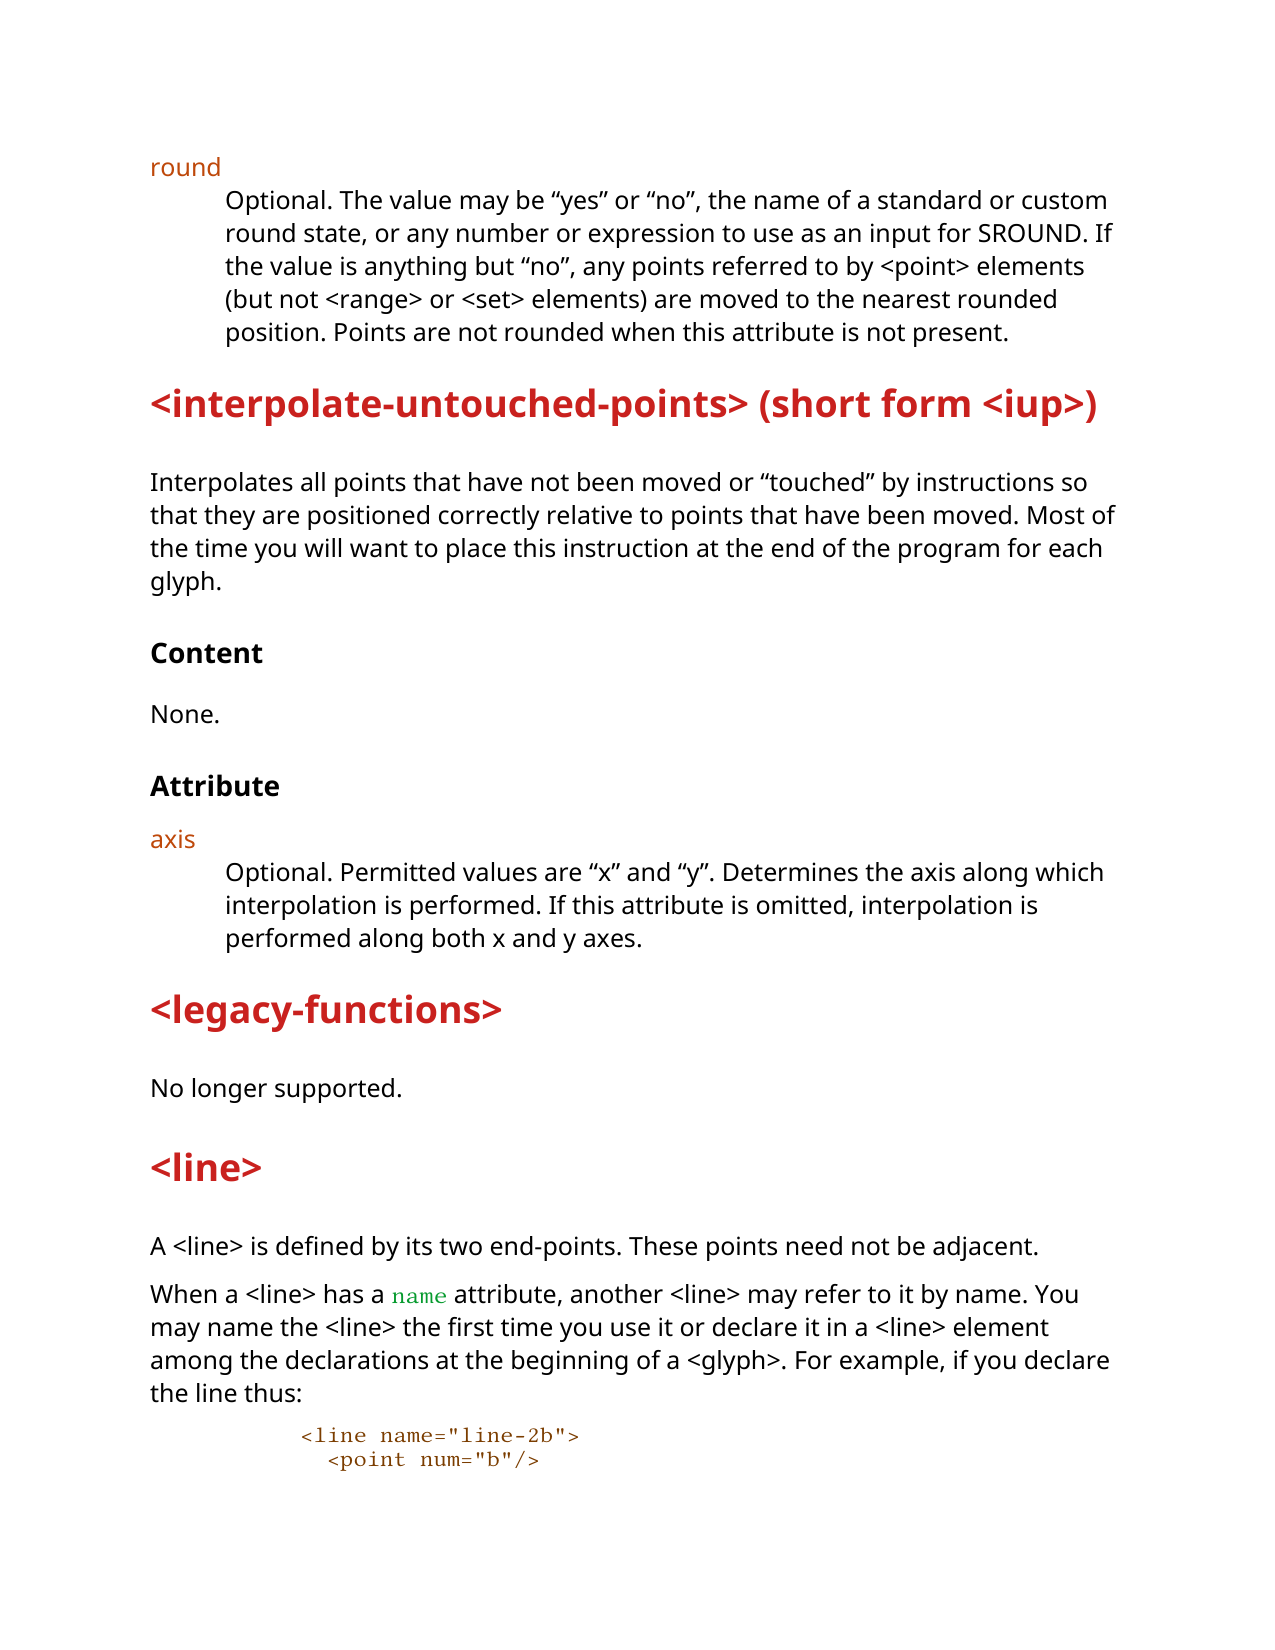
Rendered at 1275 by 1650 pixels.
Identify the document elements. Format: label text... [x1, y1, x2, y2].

subtitle <interpolate-untouched-points> (short form <iup>) [150, 377, 1125, 428]
text None. [150, 697, 1125, 730]
subtitle Attribute [150, 766, 1125, 804]
text axis [150, 822, 1125, 855]
subtitle Content [150, 633, 1125, 671]
subtitle <legacy-functions> [150, 984, 1125, 1035]
text A <line> is defined by its two end-points. These points need not be adjacent. [150, 1229, 1125, 1262]
subtitle <line> [150, 1141, 1125, 1192]
text Interpolates all points that have not been moved or “touched” by instructions so that they are positioned correctly relative to points that have been moved. Most of the time you will want to place this instruction at the end of the program for each glyph. [150, 465, 1125, 597]
text round [150, 150, 1125, 183]
text Optional. Permitted values are “x” and “y”. Determines the axis along which interpolation is performed. If this attribute is omitted, interpolation is performed along both x and y axes. [225, 855, 1125, 954]
text <line name="line-2b"> <point num="b"/> [300, 1424, 1125, 1471]
text When a <line> has a name attribute, another <line> may refer to it by name. You may name the <line> the first time you use it or declare it in a <line> element among the declarations at the beginning of a <glyph>. For example, if you declare the line thus: [150, 1277, 1125, 1409]
text Optional. The value may be “yes” or “no”, the name of a standard or custom round state, or any number or expression to use as an input for SROUND. If the value is anything but “no”, any points referred to by <point> elements (but not <range> or <set> elements) are moved to the nearest rounded position. Points are not rounded when this attribute is not present. [225, 183, 1125, 348]
text No longer supported. [150, 1071, 1125, 1104]
